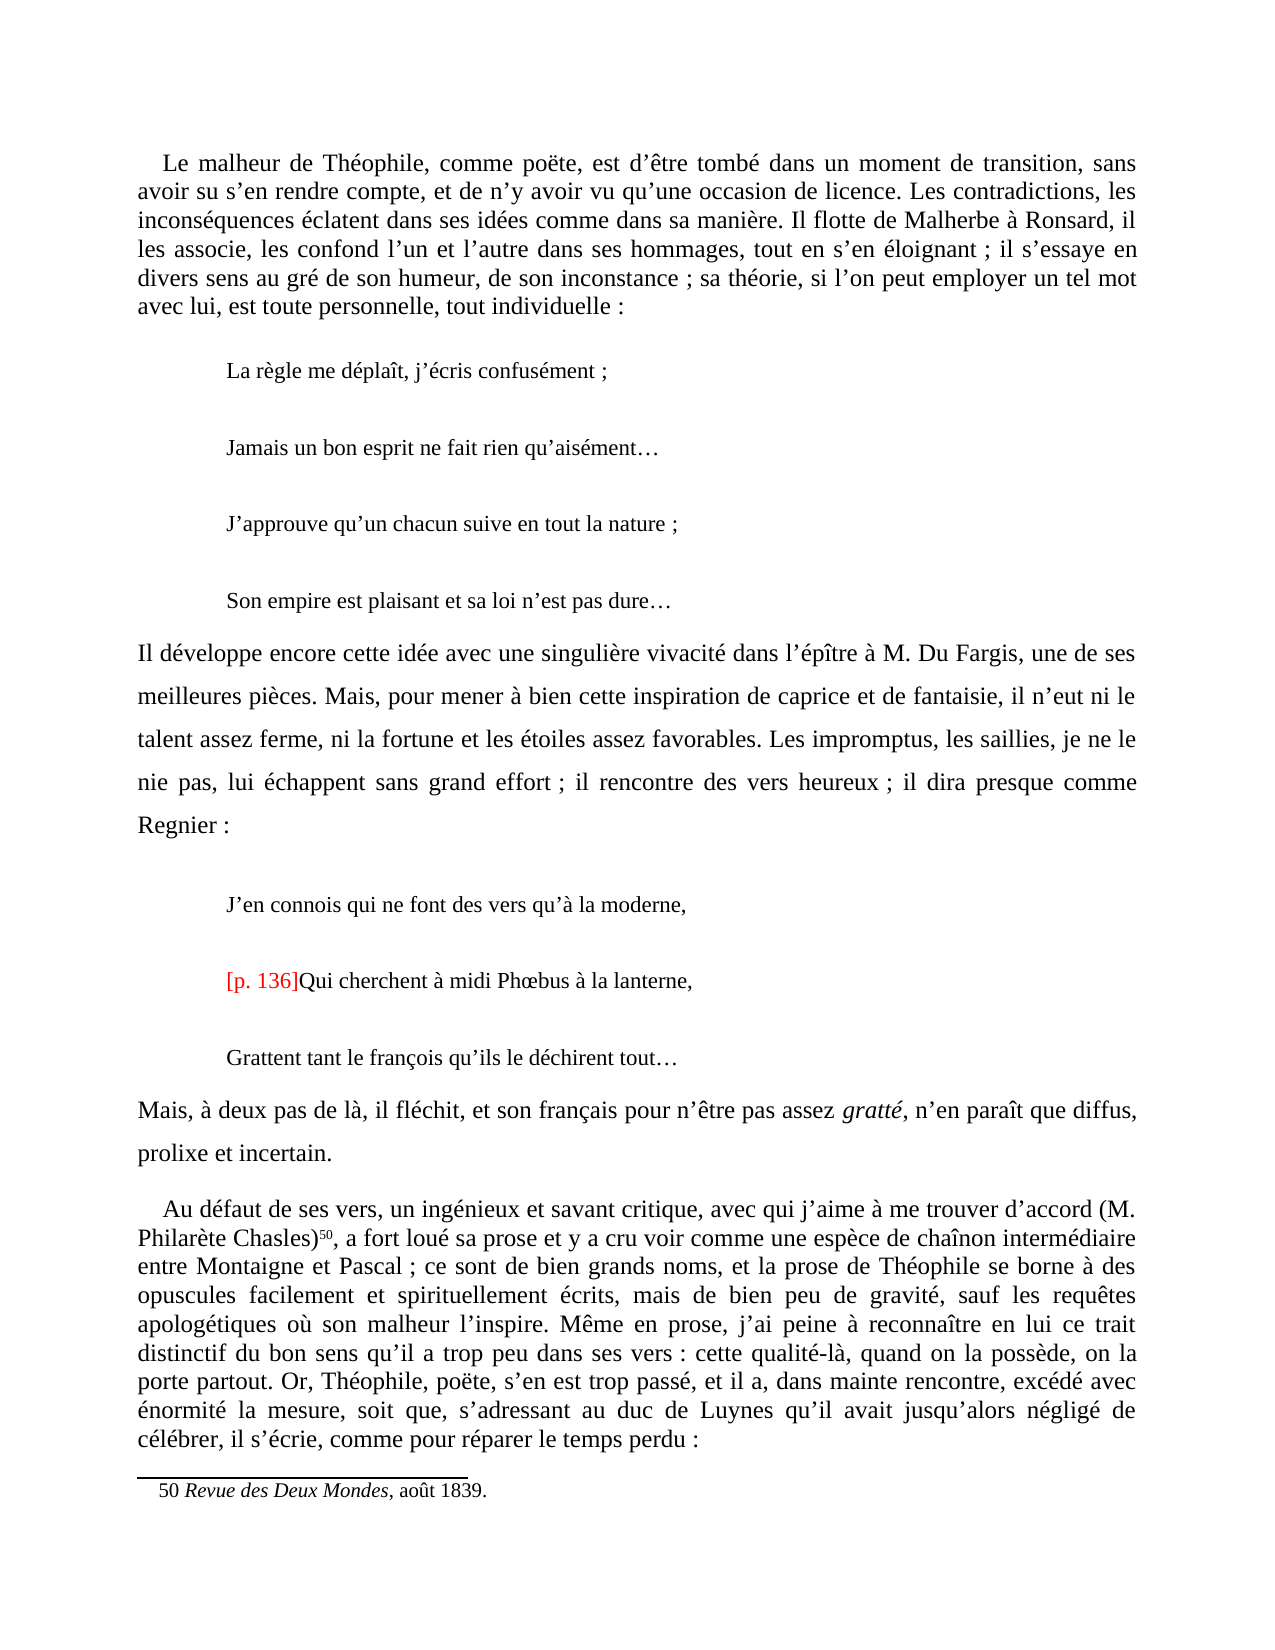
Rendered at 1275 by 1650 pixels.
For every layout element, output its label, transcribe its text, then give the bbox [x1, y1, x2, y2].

text Son empire est plaisant et sa loi n’est pas dure… [226, 587, 1137, 613]
text Grattent tant le françois qu’ils le déchirent tout… [226, 1044, 1137, 1070]
text Le malheur de Théophile, comme poëte, est d’être tombé dans un moment de transition, sans avoir su s’en rendre compte, et de n’y avoir vu qu’une occasion de licence. Les contradictions, les inconséquences éclatent dans ses idées comme dans sa manière. Il flotte de Malherbe à Ronsard, il les associe, les confond l’un et l’autre dans ses hommages, tout en s’en éloignant ; il s’essaye en divers sens au gré de son humeur, de son inconstance ; sa théorie, si l’on peut employer un tel mot avec lui, est toute personnelle, tout individuelle : [137, 148, 1137, 320]
text [p. 136]Qui cherchent à midi Phœbus à la lanterne, [226, 967, 1137, 994]
text Jamais un bon esprit ne fait rien qu’aisément… [226, 434, 1137, 460]
text Revue des Deux Mondes, août 1839. [137, 1478, 1137, 1502]
text La règle me déplaît, j’écris confusément ; [226, 358, 1137, 384]
text Il développe encore cette idée avec une singulière vivacité dans l’épître à M. Du Fargis, une de ses meilleures pièces. Mais, pour mener à bien cette inspiration de caprice et de fantaisie, il n’eut ni le talent assez ferme, ni la fortune et les étoiles assez favorables. Les impromptus, les saillies, je ne le nie pas, lui échappent sans grand effort ; il rencontre des vers heureux ; il dira presque comme Regnier : [137, 638, 1137, 839]
text J’approuve qu’un chacun suive en tout la nature ; [226, 510, 1137, 537]
text Au défaut de ses vers, un ingénieux et savant critique, avec qui j’aime à me trouver d’accord (M. Philarète Chasles), a fort loué sa prose et y a cru voir comme une espèce de chaînon intermédiaire entre Montaigne et Pascal ; ce sont de bien grands noms, et la prose de Théophile se borne à des opuscules facilement et spirituellement écrits, mais de bien peu de gravité, sauf les requêtes apologétiques où son malheur l’inspire. Même en prose, j’ai peine à reconnaître en lui ce trait distinctif du bon sens qu’il a trop peu dans ses vers : cette qualité-là, quand on la possède, on la porte partout. Or, Théophile, poëte, s’en est trop passé, et il a, dans mainte rencontre, excédé avec énormité la mesure, soit que, s’adressant au duc de Luynes qu’il avait jusqu’alors négligé de célébrer, il s’écrie, comme pour réparer le temps perdu : [137, 1194, 1137, 1453]
text J’en connois qui ne font des vers qu’à la moderne, [226, 891, 1137, 917]
text Mais, à deux pas de là, il fléchit, et son français pour n’être pas assez gratté, n’en paraît que diffus, prolixe et incertain. [137, 1095, 1137, 1167]
